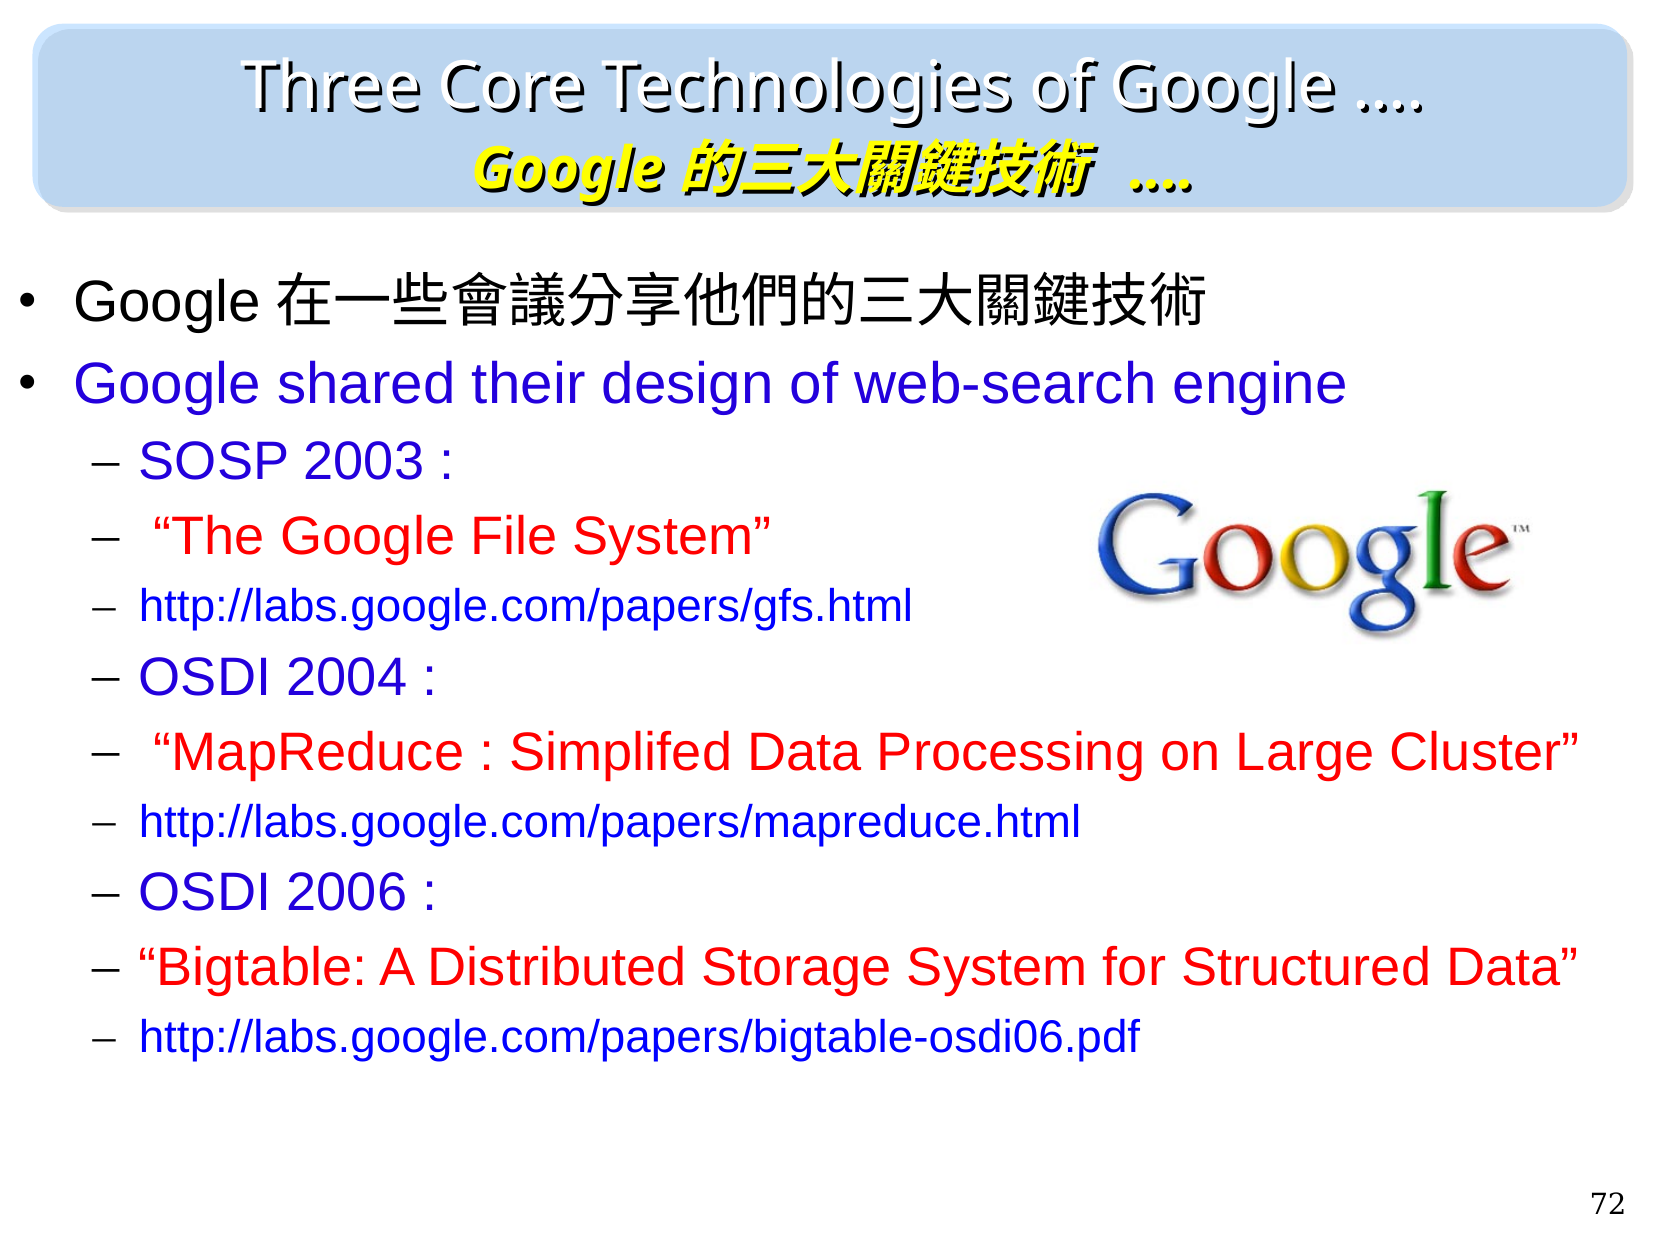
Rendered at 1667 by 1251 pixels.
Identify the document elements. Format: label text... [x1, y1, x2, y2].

text_box [32, 23, 1628, 207]
list Google在一些會議分享他們的三大關鍵技術 Google shared their design of web-search engine SOSP 2003 : “The Google File System” http://labs.google.com/papers/gfs.html OSDI 2004 : “MapReduce : Simplifed Data Processing on Large Cluster” http://labs.google.com/papers/mapreduce.html OSDI 2006 : “Bigtable: A Distributed Storage System for Structured Data” http://labs.google.com/papers/bigtable-osdi06.pdf [17, 265, 1624, 1191]
title Three Core Technologies of Google .... Google的三大關鍵技術 .... [124, 30, 1542, 203]
